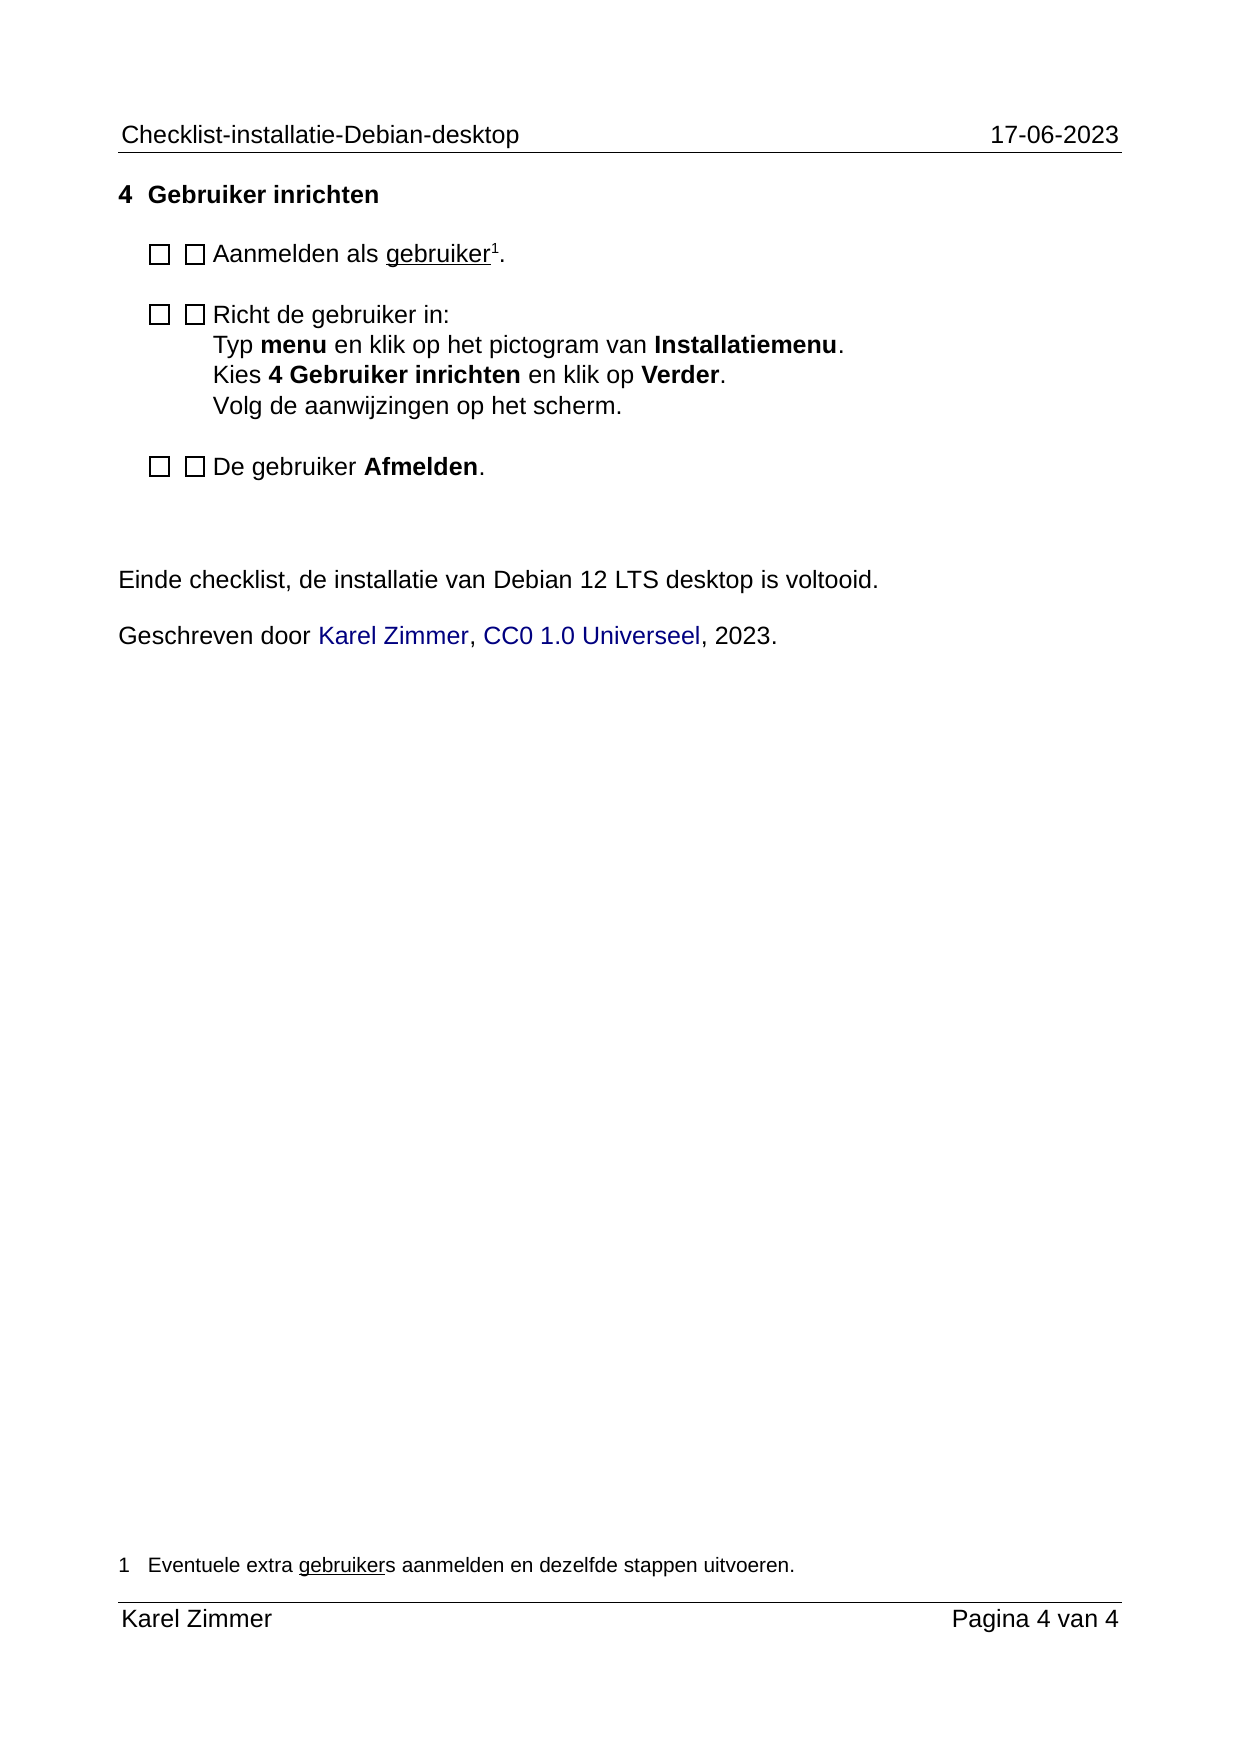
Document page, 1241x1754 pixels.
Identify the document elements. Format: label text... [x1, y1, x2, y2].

table_cell Kies 4 Gebruiker inrichten en klik op Verder. [212, 360, 1122, 391]
table_cell De gebruiker Afmelden. [212, 451, 1122, 482]
table_header Aanmelden als gebruiker. [212, 239, 1122, 269]
table_cell [176, 330, 212, 360]
table_cell Typ menu en klik op het pictogram van Installatiemenu. [212, 330, 1122, 360]
table_cell Richt de gebruiker in: [212, 300, 1122, 330]
table_cell [141, 391, 176, 421]
table_cell Volg de aanwijzingen op het scherm. [212, 391, 1122, 421]
table_cell [141, 300, 176, 330]
text Einde checklist, de installatie van Debian 12 LTS desktop is voltooid. [118, 566, 1122, 594]
table_cell [141, 330, 176, 360]
table_cell [212, 269, 1122, 300]
table_cell [176, 391, 212, 421]
table_cell [176, 269, 212, 300]
table_cell [176, 300, 212, 330]
table_cell [176, 451, 212, 482]
table_cell [141, 269, 176, 300]
table_cell [212, 421, 1122, 451]
table_cell [141, 421, 176, 451]
list Gebruiker inrichten [118, 177, 1122, 211]
table_cell [141, 451, 176, 482]
table_header [141, 239, 176, 269]
table_header [176, 239, 212, 269]
table_cell [176, 421, 212, 451]
text Geschreven door Karel Zimmer, CC0 1.0 Universeel, 2023. [118, 622, 1122, 650]
table_cell [141, 360, 176, 391]
table_cell [176, 360, 212, 391]
